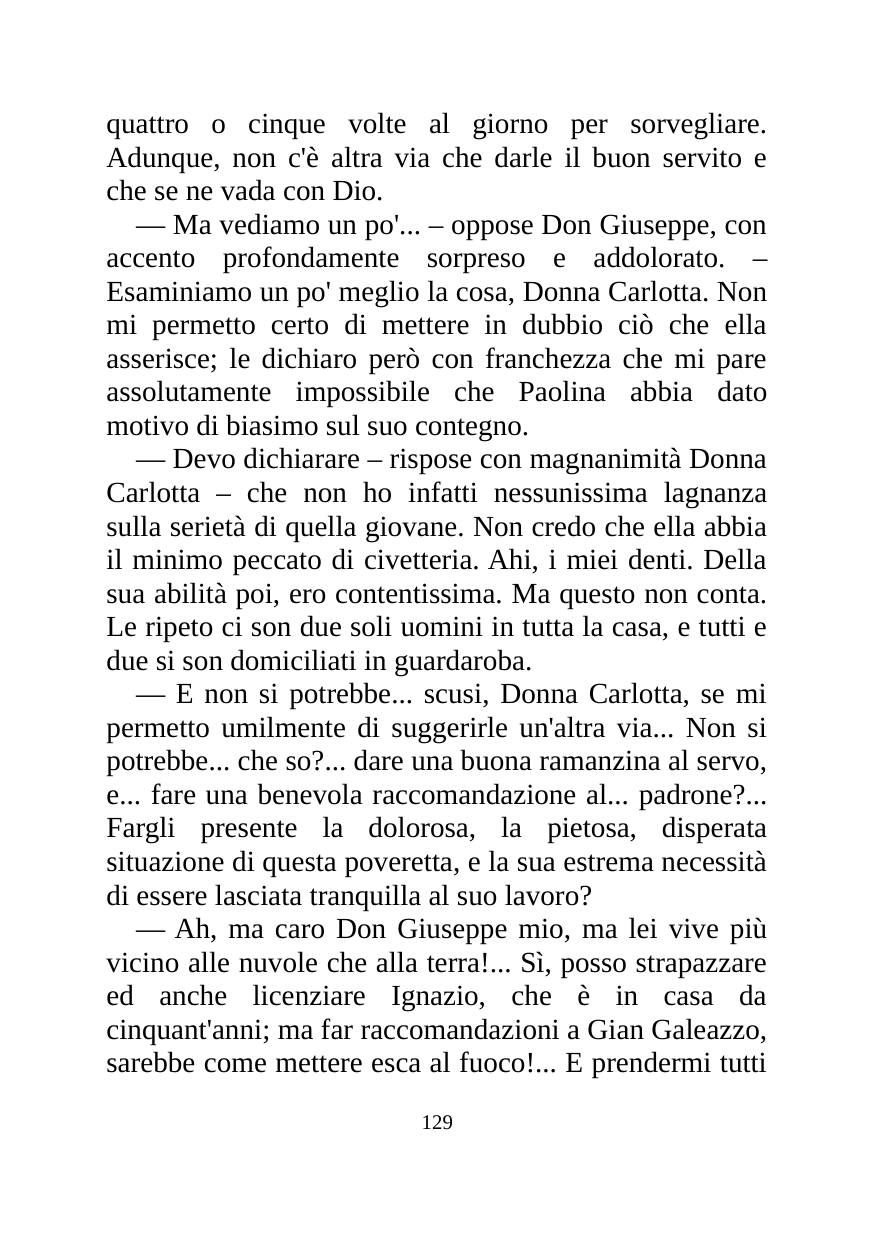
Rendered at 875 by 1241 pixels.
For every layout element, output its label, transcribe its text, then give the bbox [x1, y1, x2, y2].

text — E non si potrebbe... scusi, Donna Carlotta, se mi permetto umilmente di suggerirle un'altra via... Non si potrebbe... che so?... dare una buona ramanzina al servo, e... fare una benevola raccomandazione al... padrone?... Fargli presente la dolorosa, la pietosa, disperata situazione di questa poveretta, e la sua estrema necessità di essere lasciata tranquilla al suo lavoro? [106, 676, 768, 911]
text — Ma vediamo un po'... – oppose Don Giuseppe, con accento profondamente sorpreso e addolorato. – Esaminiamo un po' meglio la cosa, Donna Carlotta. Non mi permetto certo di mettere in dubbio ciò che ella asserisce; le dichiaro però con franchezza che mi pare assolutamente impossibile che Paolina abbia dato motivo di biasimo sul suo contegno. [106, 207, 768, 442]
text quattro o cinque volte al giorno per sorvegliare. Adunque, non c'è altra via che darle il buon servito e che se ne vada con Dio. [106, 106, 768, 207]
text — Devo dichiarare – rispose con magnanimità Donna Carlotta – che non ho infatti nessunissima lagnanza sulla serietà di quella giovane. Non credo che ella abbia il minimo peccato di civetteria. Ahi, i miei denti. Della sua abilità poi, ero contentissima. Ma questo non conta. Le ripeto ci son due soli uomini in tutta la casa, e tutti e due si son domiciliati in guardaroba. [106, 442, 768, 676]
text — Ah, ma caro Don Giuseppe mio, ma lei vive più vicino alle nuvole che alla terra!... Sì, posso strapazzare ed anche licenziare Ignazio, che è in casa da cinquant'anni; ma far raccomandazioni a Gian Galeazzo, sarebbe come mettere esca al fuoco!... E prendermi tutti [106, 911, 768, 1079]
